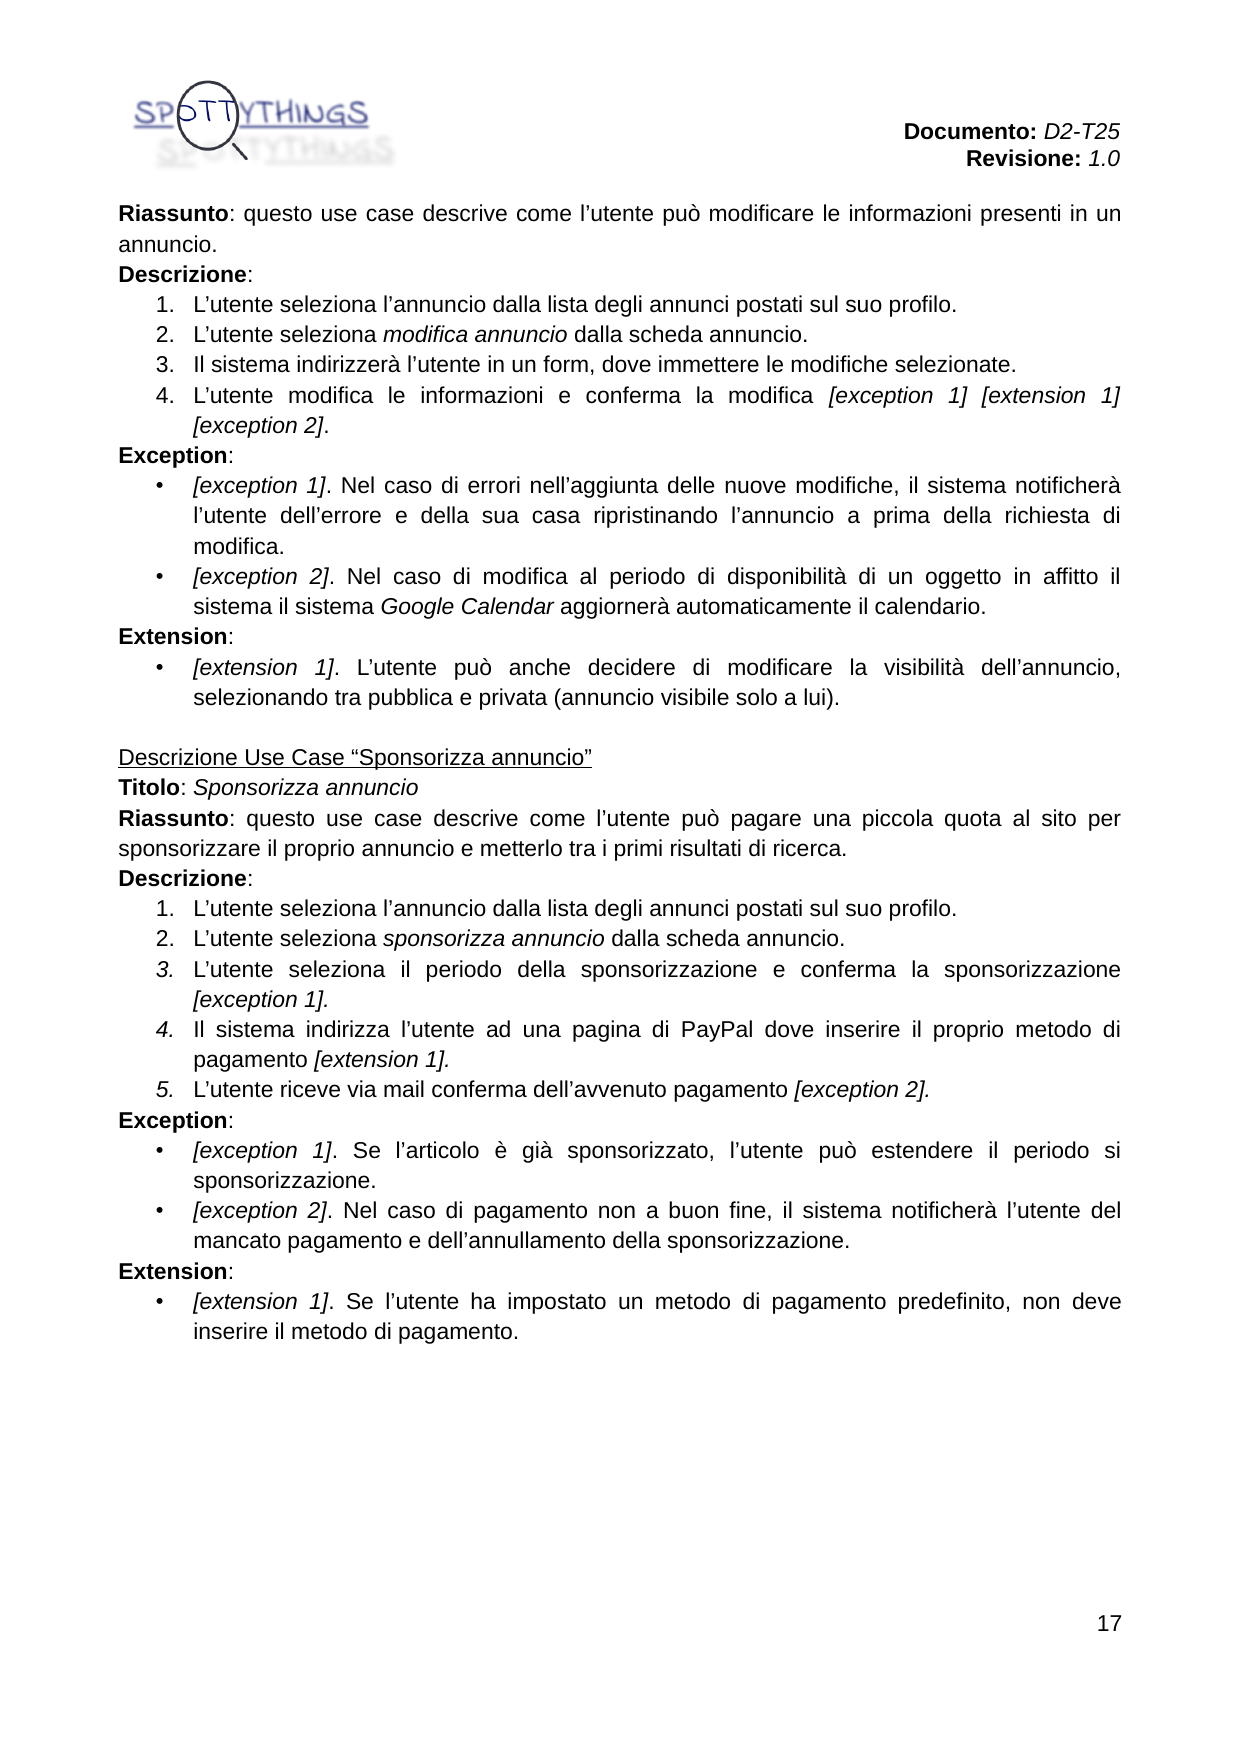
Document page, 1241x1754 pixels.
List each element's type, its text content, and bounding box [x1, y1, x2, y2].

list [exception 1]. Nel caso di errori nell’aggiunta delle nuove modifiche, il sistema notificherà l’utente dell’errore e della sua casa ripristinando l’annuncio a prima della richiesta di modifica. [156, 472, 1122, 559]
text Exception: [118, 442, 1122, 468]
list [exception 1]. Se l’articolo è già sponsorizzato, l’utente può estendere il periodo si sponsorizzazione. [156, 1137, 1122, 1193]
text Descrizione Use Case “Sponsorizza annuncio” [118, 744, 1122, 770]
picture [123, 73, 399, 187]
text Riassunto: questo use case descrive come l’utente può pagare una piccola quota al sito per sponsorizzare il proprio annuncio e metterlo tra i primi risultati di ricerca. [118, 804, 1122, 861]
list L’utente seleziona modifica annuncio dalla scheda annuncio. [156, 321, 1122, 347]
text Extension: [118, 1258, 1122, 1284]
list L’utente modifica le informazioni e conferma la modifica [exception 1] [extension 1] [exception 2]. [156, 382, 1122, 438]
list Il sistema indirizzerà l’utente in un form, dove immettere le modifiche selezionate. [156, 351, 1122, 378]
list L’utente seleziona l’annuncio dalla lista degli annunci postati sul suo profilo. [156, 291, 1122, 317]
list [extension 1]. L’utente può anche decidere di modificare la visibilità dell’annuncio, selezionando tra pubblica e privata (annuncio visibile solo a lui). [156, 653, 1122, 710]
list [exception 2]. Nel caso di modifica al periodo di disponibilità di un oggetto in affitto il sistema il sistema Google Calendar aggiornerà automaticamente il calendario. [156, 563, 1122, 619]
list L’utente seleziona l’annuncio dalla lista degli annunci postati sul suo profilo. [156, 895, 1122, 921]
text Descrizione: [118, 865, 1122, 891]
list Il sistema indirizza l’utente ad una pagina di PayPal dove inserire il proprio metodo di pagamento [extension 1]. [156, 1016, 1122, 1072]
list [extension 1]. Se l’utente ha impostato un metodo di pagamento predefinito, non deve inserire il metodo di pagamento. [156, 1288, 1122, 1344]
text Descrizione: [118, 261, 1122, 287]
list L’utente seleziona il periodo della sponsorizzazione e conferma la sponsorizzazione [exception 1]. [156, 956, 1122, 1012]
list L’utente seleziona sponsorizza annuncio dalla scheda annuncio. [156, 925, 1122, 952]
text Exception: [118, 1107, 1122, 1133]
text Titolo: Sponsorizza annuncio [118, 774, 1122, 801]
text Extension: [118, 623, 1122, 649]
list L’utente riceve via mail conferma dell’avvenuto pagamento [exception 2]. [156, 1076, 1122, 1103]
list [exception 2]. Nel caso di pagamento non a buon fine, il sistema notificherà l’utente del mancato pagamento e dell’annullamento della sponsorizzazione. [156, 1197, 1122, 1254]
text Riassunto: questo use case descrive come l’utente può modificare le informazioni presenti in un annuncio. [118, 200, 1122, 257]
